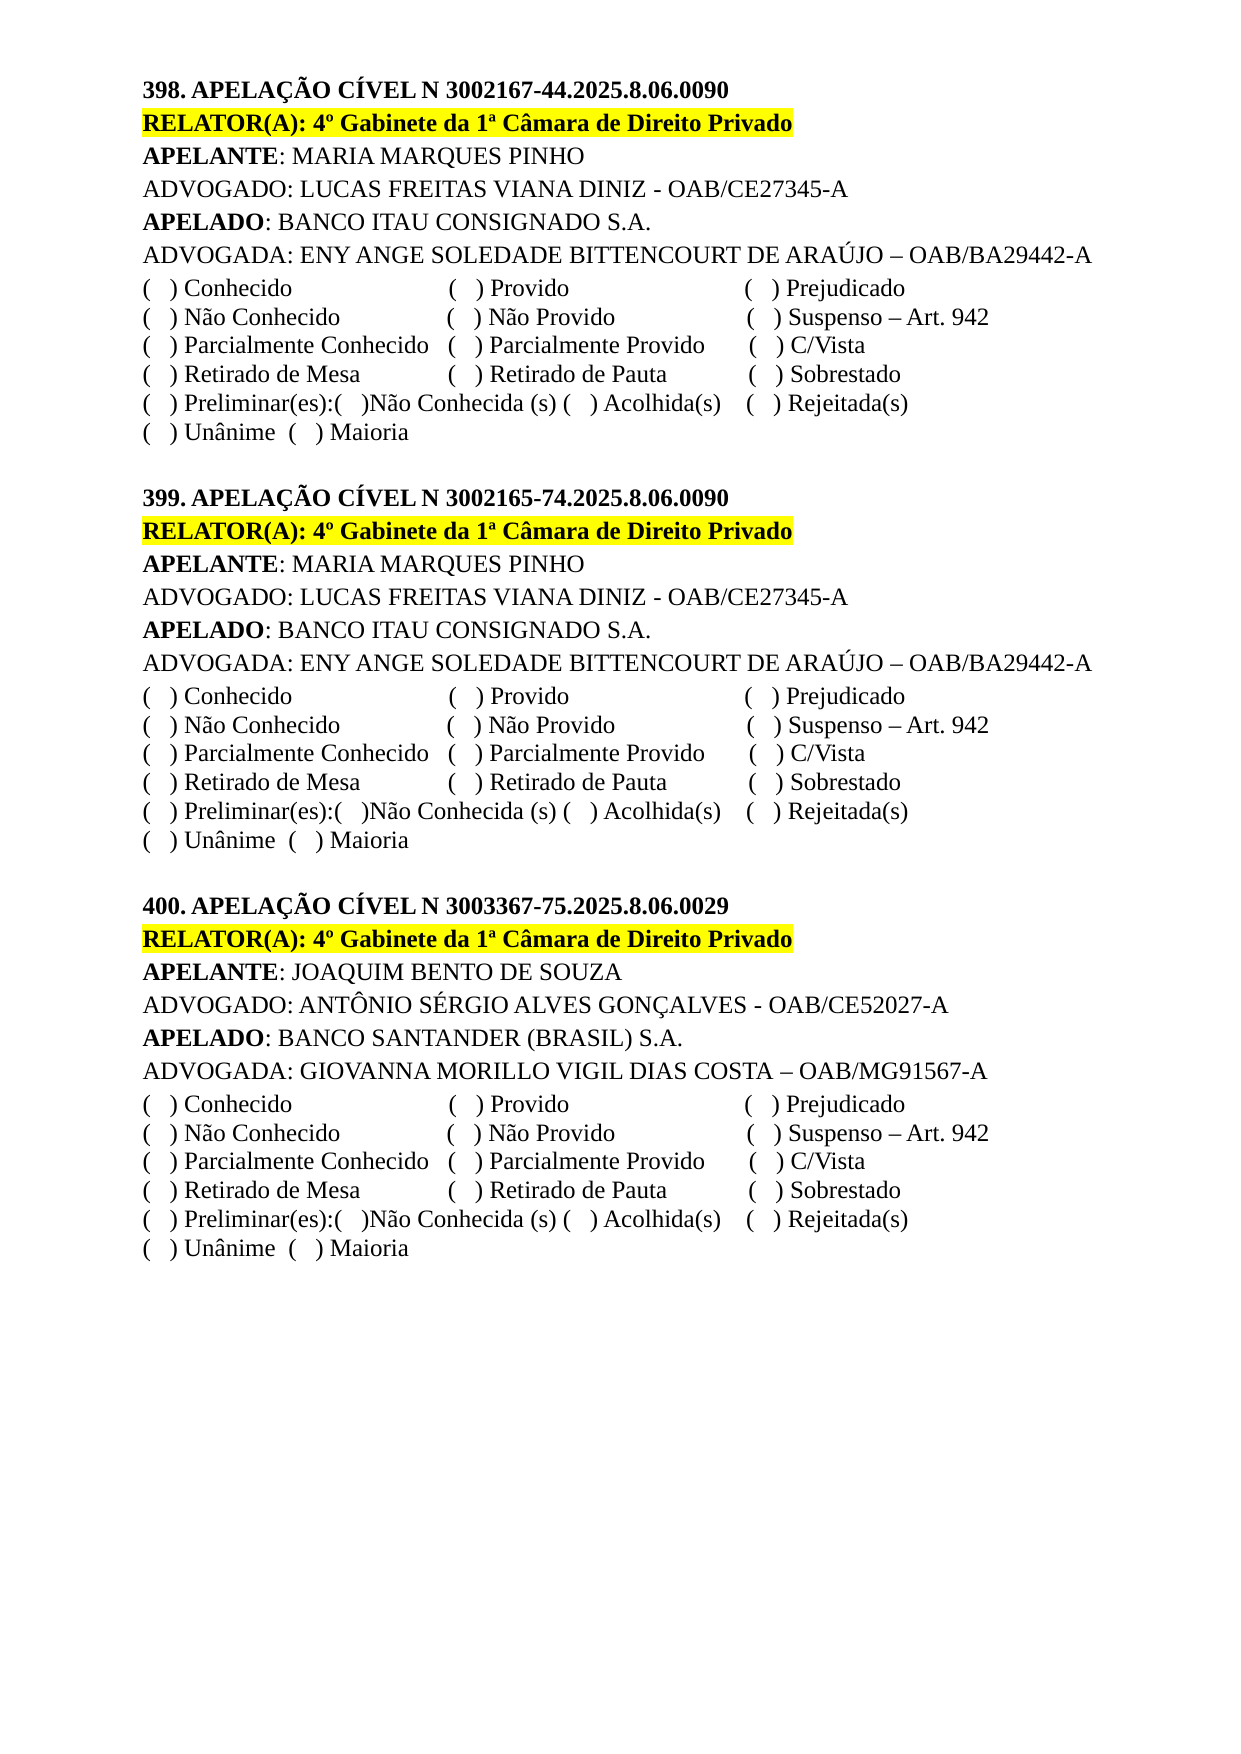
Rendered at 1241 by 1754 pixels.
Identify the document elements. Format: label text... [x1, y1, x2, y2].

text ( ) Conhecido ( ) Provido ( ) Prejudicado [142, 1089, 1141, 1118]
text ( ) Não Conhecido ( ) Não Provido ( ) Suspenso – Art. 942 [142, 1118, 1158, 1146]
text ( ) Não Conhecido ( ) Não Provido ( ) Suspenso – Art. 942 [142, 710, 1158, 738]
text ( ) Retirado de Mesa ( ) Retirado de Pauta ( ) Sobrestado [142, 767, 1158, 796]
text ( ) Não Conhecido ( ) Não Provido ( ) Suspenso – Art. 942 [142, 302, 1158, 331]
text ( ) Unânime ( ) Maioria [142, 1233, 1141, 1327]
text ( ) Retirado de Mesa ( ) Retirado de Pauta ( ) Sobrestado [142, 359, 1158, 388]
text ( ) Preliminar(es):( )Não Conhecida (s) ( ) Acolhida(s) ( ) Rejeitada(s) [142, 388, 1158, 417]
text ( ) Preliminar(es):( )Não Conhecida (s) ( ) Acolhida(s) ( ) Rejeitada(s) [142, 796, 1158, 825]
text ( ) Parcialmente Conhecido ( ) Parcialmente Provido ( ) C/Vista [142, 738, 1158, 767]
text ( ) Parcialmente Conhecido ( ) Parcialmente Provido ( ) C/Vista [142, 1146, 1158, 1175]
text ( ) Unânime ( ) Maioria 400. APELAÇÃO CÍVEL N 3003367-75.2025.8.06.0029 RELATOR(A): 4º Gabinete da 1ª Câmara de Direito Privado APELANTE: JOAQUIM BENTO DE SOUZA ADVOGADO: ANTÔNIO SÉRGIO ALVES GONÇALVES - OAB/CE52027-A APELADO: BANCO SANTANDER (BRASIL) S.A. ADVOGADA: GIOVANNA MORILLO VIGIL DIAS COSTA – OAB/MG91567-A [142, 825, 1141, 1085]
text 398. APELAÇÃO CÍVEL N 3002167-44.2025.8.06.0090 RELATOR(A): 4º Gabinete da 1ª Câmara de Direito Privado APELANTE: MARIA MARQUES PINHO ADVOGADO: LUCAS FREITAS VIANA DINIZ - OAB/CE27345-A APELADO: BANCO ITAU CONSIGNADO S.A. ADVOGADA: ENY ANGE SOLEDADE BITTENCOURT DE ARAÚJO – OAB/BA29442-A [142, 75, 1141, 269]
text ( ) Preliminar(es):( )Não Conhecida (s) ( ) Acolhida(s) ( ) Rejeitada(s) [142, 1204, 1158, 1233]
text ( ) Conhecido ( ) Provido ( ) Prejudicado [142, 681, 1141, 710]
text ( ) Retirado de Mesa ( ) Retirado de Pauta ( ) Sobrestado [142, 1175, 1158, 1204]
text ( ) Conhecido ( ) Provido ( ) Prejudicado [142, 273, 1141, 302]
text ( ) Parcialmente Conhecido ( ) Parcialmente Provido ( ) C/Vista [142, 331, 1158, 359]
text ( ) Unânime ( ) Maioria 399. APELAÇÃO CÍVEL N 3002165-74.2025.8.06.0090 RELATOR(A): 4º Gabinete da 1ª Câmara de Direito Privado APELANTE: MARIA MARQUES PINHO ADVOGADO: LUCAS FREITAS VIANA DINIZ - OAB/CE27345-A APELADO: BANCO ITAU CONSIGNADO S.A. ADVOGADA: ENY ANGE SOLEDADE BITTENCOURT DE ARAÚJO – OAB/BA29442-A [142, 417, 1141, 677]
